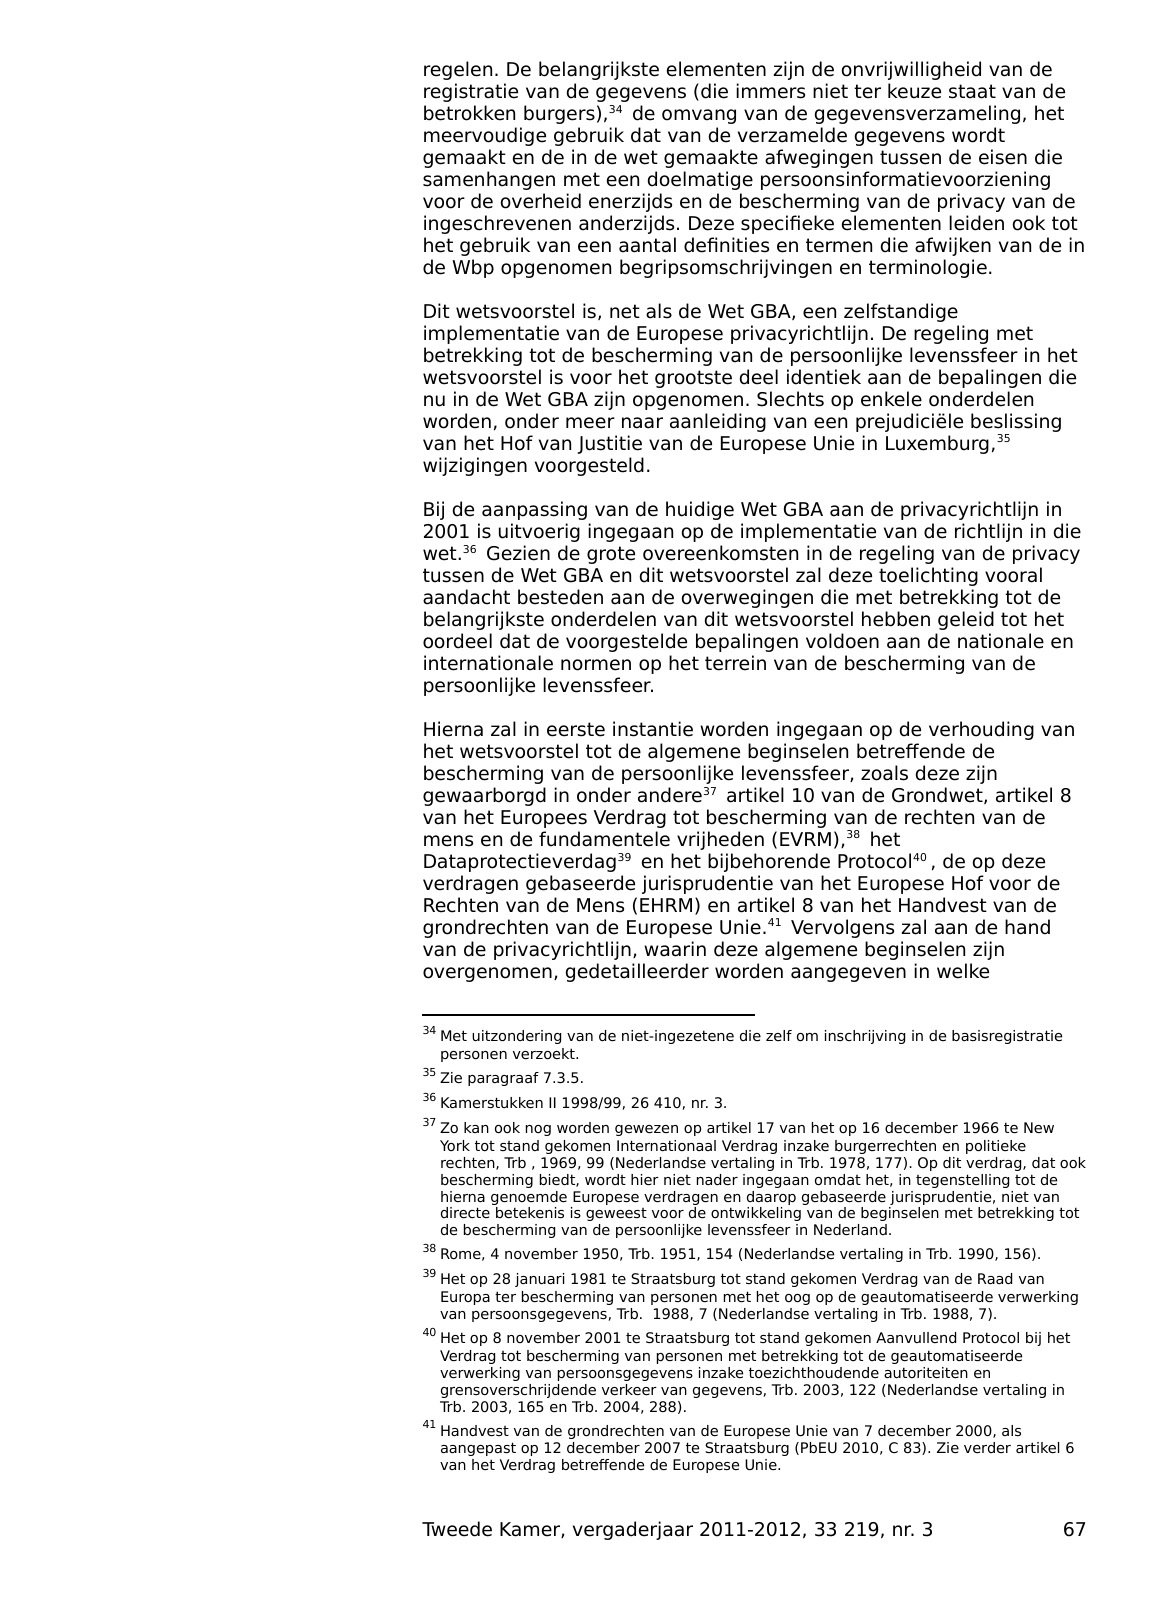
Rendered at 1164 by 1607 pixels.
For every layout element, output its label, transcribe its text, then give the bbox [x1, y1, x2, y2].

text Het op 28 januari 1981 te Straatsburg tot stand gekomen Verdrag van de Raad van Europa ter bescherming van personen met het oog op de geautomatiseerde verwerking van persoonsgegevens, Trb. 1988, 7 (Nederlandse vertaling in Trb. 1988, 7). [422, 1267, 1087, 1323]
text Kamerstukken II 1998/99, 26 410, nr. 3. [422, 1091, 1087, 1113]
text Bij de aanpassing van de huidige Wet GBA aan de privacyrichtlijn in 2001 is uitvoerig ingegaan op de implementatie van de richtlijn in die wet. Gezien de grote overeenkomsten in de regeling van de privacy tussen de Wet GBA en dit wetsvoorstel zal deze toelichting vooral aandacht besteden aan de overwegingen die met betrekking tot de belangrijkste onderdelen van dit wetsvoorstel hebben geleid tot het oordeel dat de voorgestelde bepalingen voldoen aan de nationale en internationale normen op het terrein van de bescherming van de persoonlijke levenssfeer. [422, 499, 1087, 697]
text Handvest van de grondrechten van de Europese Unie van 7 december 2000, als aangepast op 12 december 2007 te Straatsburg (PbEU 2010, C 83). Zie verder artikel 6 van het Verdrag betreffende de Europese Unie. [422, 1418, 1087, 1474]
text Zie paragraaf 7.3.5. [422, 1066, 1087, 1088]
text Het op 8 november 2001 te Straatsburg tot stand gekomen Aanvullend Protocol bij het Verdrag tot bescherming van personen met betrekking tot de geautomatiseerde verwerking van persoonsgegevens inzake toezichthoudende autoriteiten en grensoverschrijdende verkeer van gegevens, Trb. 2003, 122 (Nederlandse vertaling in Trb. 2003, 165 en Trb. 2004, 288). [422, 1326, 1087, 1416]
text Met uitzondering van de niet-ingezetene die zelf om inschrijving in de basisregistratie personen verzoekt. [422, 1024, 1087, 1063]
text Dit wetsvoorstel is, net als de Wet GBA, een zelfstandige implementatie van de Europese privacyrichtlijn. De regeling met betrekking tot de bescherming van de persoonlijke levenssfeer in het wetsvoorstel is voor het grootste deel identiek aan de bepalingen die nu in de Wet GBA zijn opgenomen. Slechts op enkele onderdelen worden, onder meer naar aanleiding van een prejudiciële beslissing van het Hof van Justitie van de Europese Unie in Luxemburg, wijzigingen voorgesteld. [422, 301, 1087, 477]
text Hierna zal in eerste instantie worden ingegaan op de verhouding van het wetsvoorstel tot de algemene beginselen betreffende de bescherming van de persoonlijke levenssfeer, zoals deze zijn gewaarborgd in onder andere artikel 10 van de Grondwet, artikel 8 van het Europees Verdrag tot bescherming van de rechten van de mens en de fundamentele vrijheden (EVRM), het Dataprotectieverdag en het bijbehorende Protocol, de op deze verdragen gebaseerde jurisprudentie van het Europese Hof voor de Rechten van de Mens (EHRM) en artikel 8 van het Handvest van de grondrechten van de Europese Unie. Vervolgens zal aan de hand van de privacyrichtlijn, waarin deze algemene beginselen zijn overgenomen, gedetailleerder worden aangegeven in welke [422, 719, 1087, 983]
text Rome, 4 november 1950, Trb. 1951, 154 (Nederlandse vertaling in Trb. 1990, 156). [422, 1242, 1087, 1264]
text Zo kan ook nog worden gewezen op artikel 17 van het op 16 december 1966 te New York tot stand gekomen Internationaal Verdrag inzake burgerrechten en politieke rechten, Trb , 1969, 99 (Nederlandse vertaling in Trb. 1978, 177). Op dit verdrag, dat ook bescherming biedt, wordt hier niet nader ingegaan omdat het, in tegenstelling tot de hierna genoemde Europese verdragen en daarop gebaseerde jurisprudentie, niet van directe betekenis is geweest voor de ontwikkeling van de beginselen met betrekking tot de bescherming van de persoonlijke levenssfeer in Nederland. [422, 1116, 1087, 1239]
text regelen. De belangrijkste elementen zijn de onvrijwilligheid van de registratie van de gegevens (die immers niet ter keuze staat van de betrokken burgers), de omvang van de gegevensverzameling, het meervoudige gebruik dat van de verzamelde gegevens wordt gemaakt en de in de wet gemaakte afwegingen tussen de eisen die samenhangen met een doelmatige persoonsinformatievoorziening voor de overheid enerzijds en de bescherming van de privacy van de ingeschrevenen anderzijds. Deze specifieke elementen leiden ook tot het gebruik van een aantal definities en termen die afwijken van de in de Wbp opgenomen begripsomschrijvingen en terminologie. [422, 59, 1087, 279]
